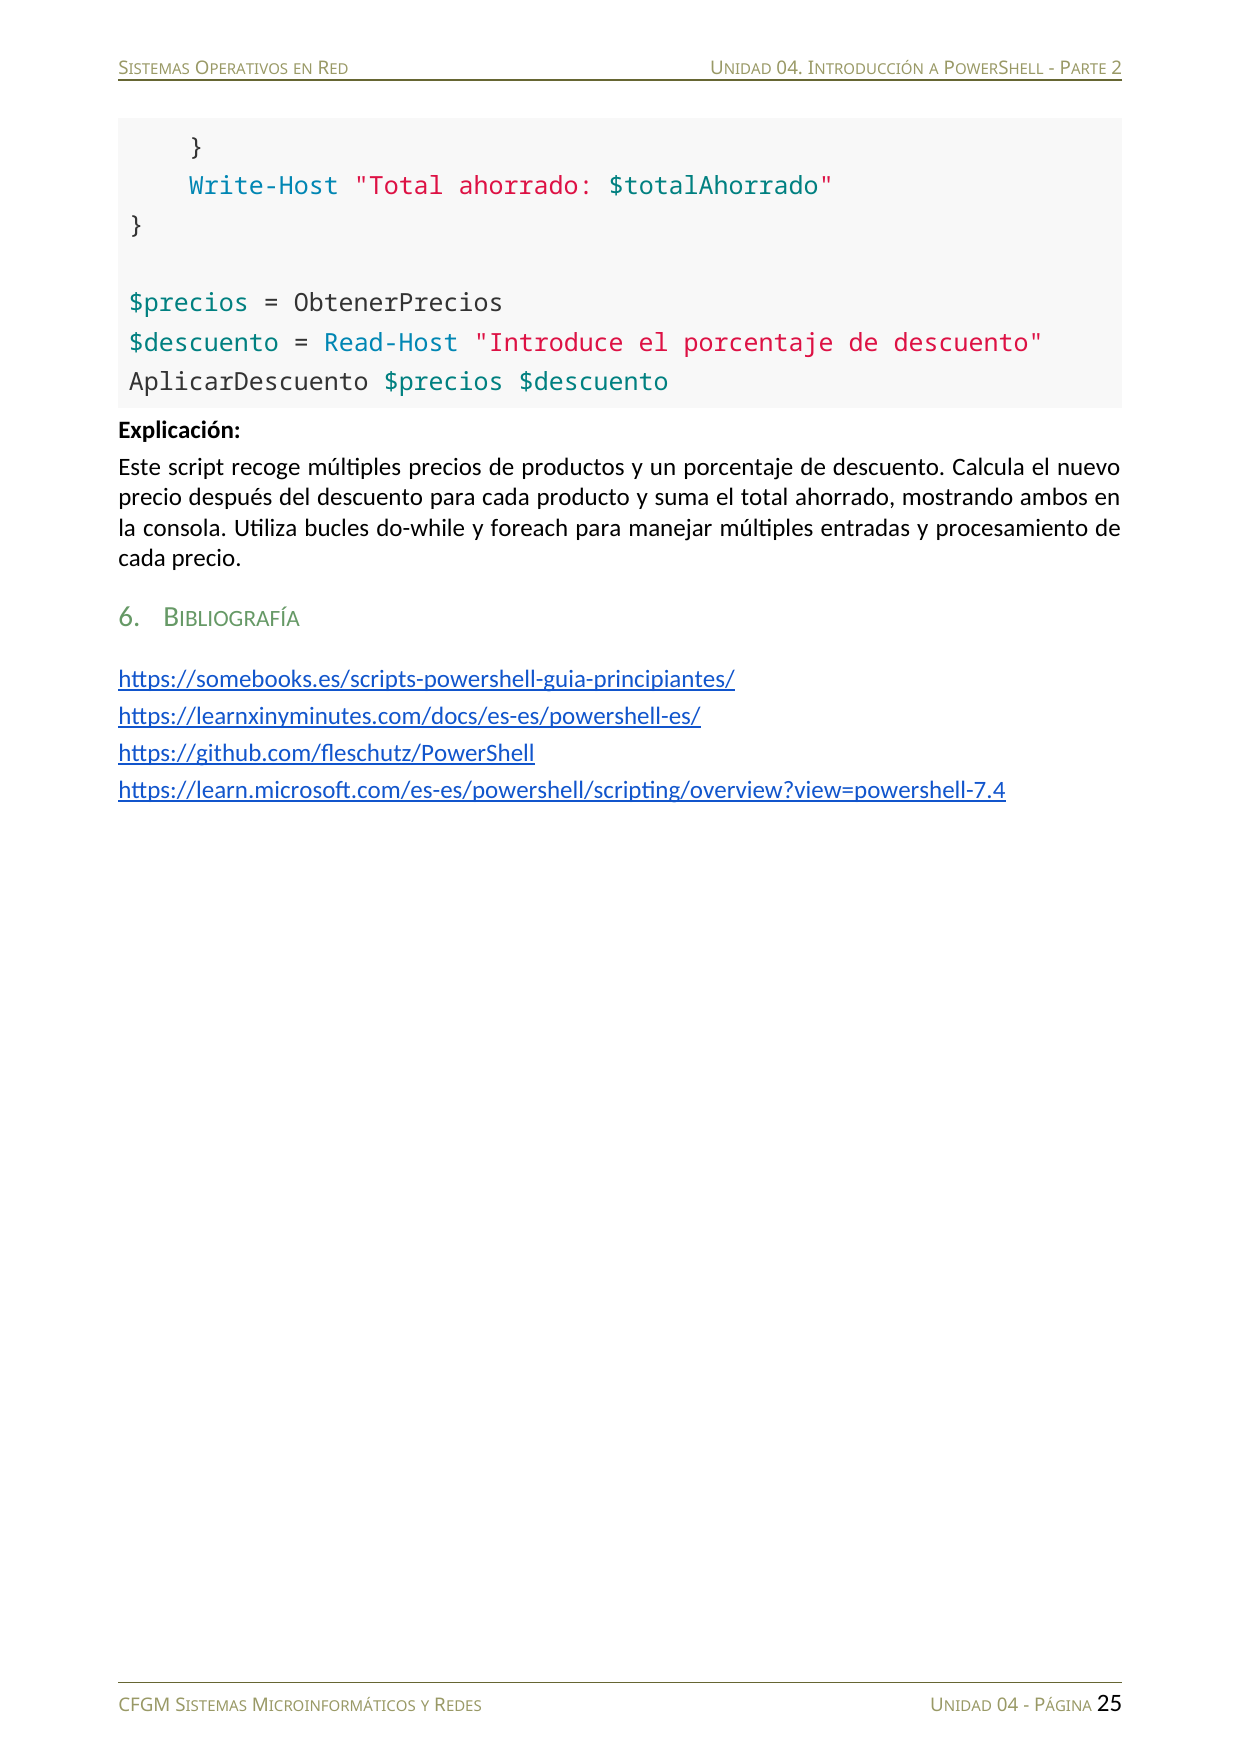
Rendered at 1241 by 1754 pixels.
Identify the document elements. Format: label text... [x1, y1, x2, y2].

subtitle Bibliografía [118, 598, 1122, 633]
table_header } Write-Host "Total ahorrado: $totalAhorrado" } $precios = ObtenerPrecios $descuento = Read-Host "Introduce el porcentaje de descuento" AplicarDescuento $precios $descuento [118, 118, 1122, 408]
text Este script recoge múltiples precios de productos y un porcentaje de descuento. Calcula el nuevo precio después del descuento para cada producto y suma el total ahorrado, mostrando ambos en la consola. Utiliza bucles do-while y foreach para manejar múltiples entradas y procesamiento de cada precio. [118, 451, 1122, 573]
text https://learnxinyminutes.com/docs/es-es/powershell-es/ [118, 700, 1122, 731]
text Explicación: [118, 414, 1122, 444]
text https://github.com/fleschutz/PowerShell [118, 737, 1122, 768]
text https://somebooks.es/scripts-powershell-guia-principiantes/ [118, 663, 1122, 694]
text https://learn.microsoft.com/es-es/powershell/scripting/overview?view=powershell-7.4 [118, 774, 1122, 805]
